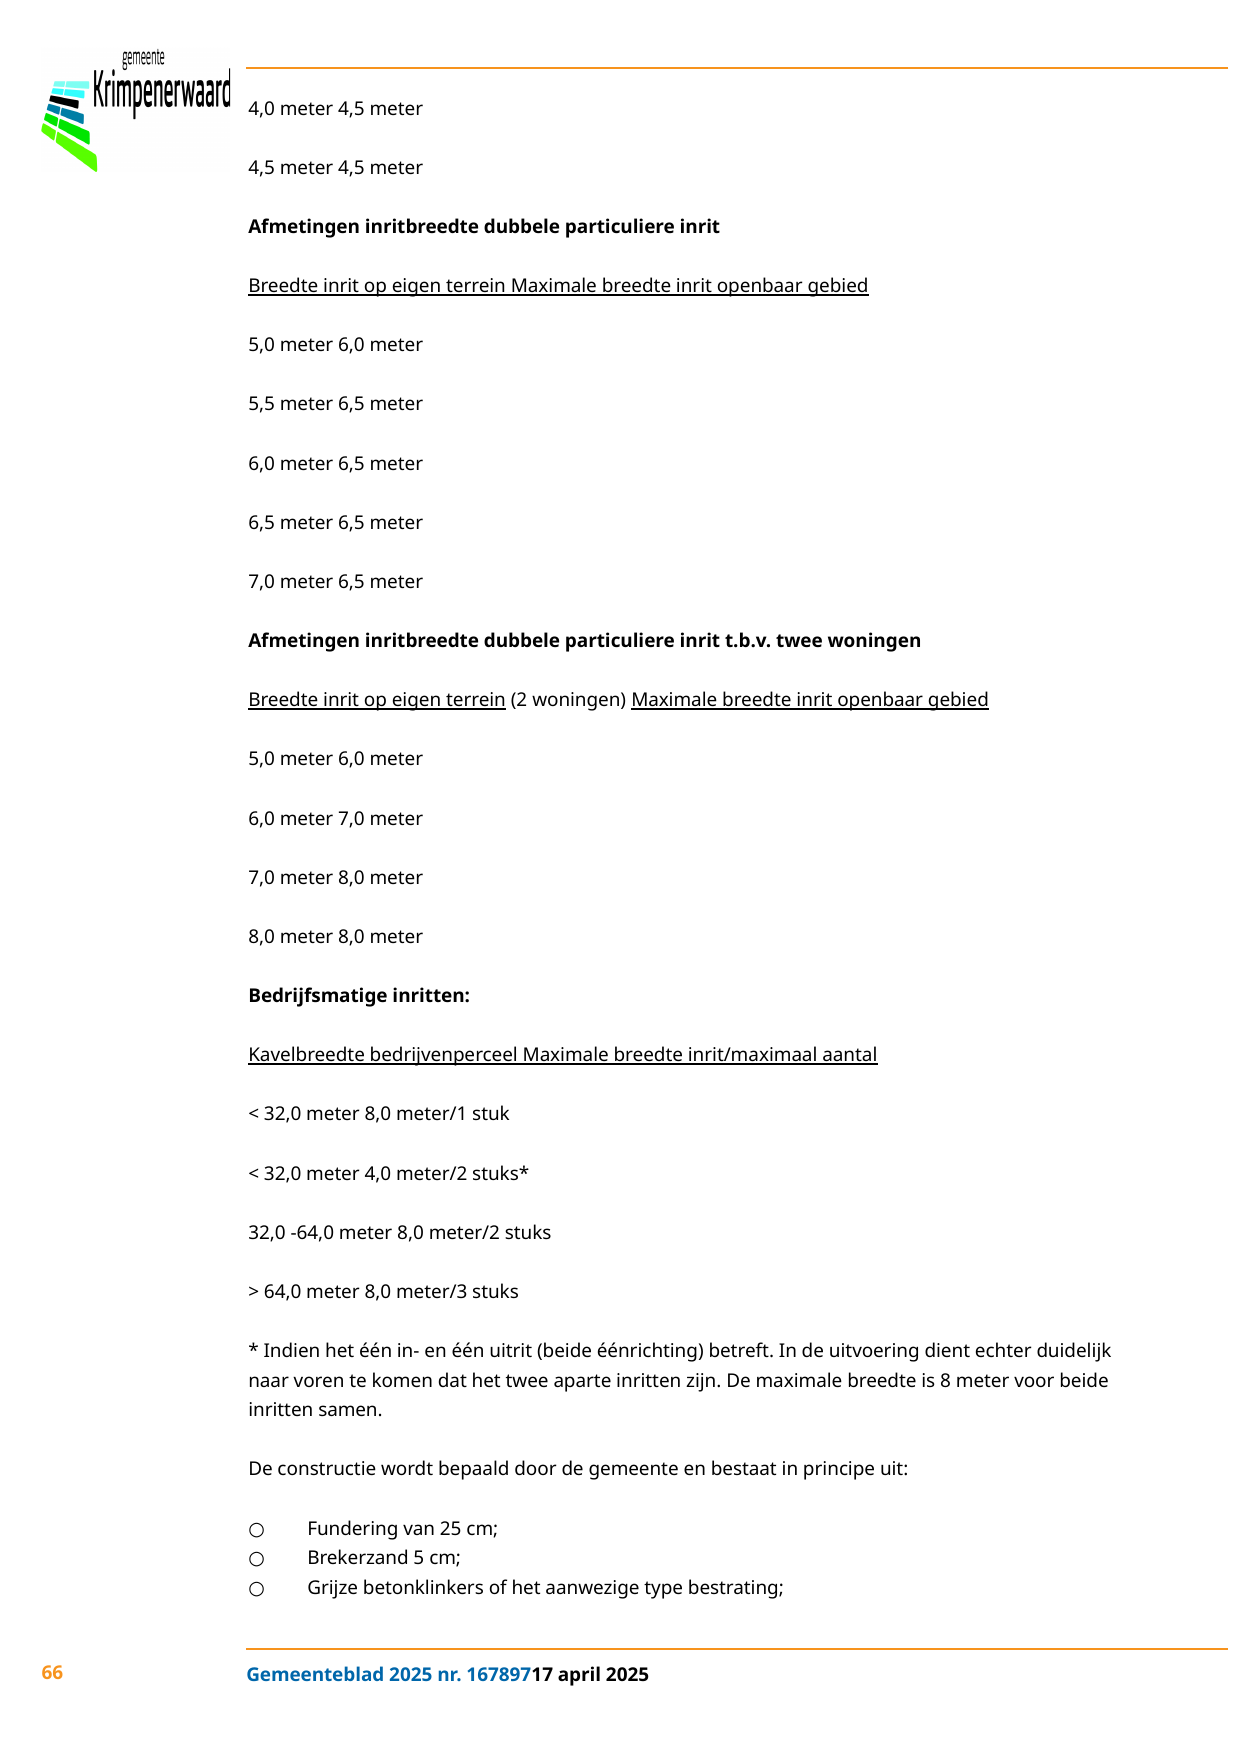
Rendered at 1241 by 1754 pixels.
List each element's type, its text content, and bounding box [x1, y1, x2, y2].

text 5,5 meter 6,5 meter [248, 391, 1152, 416]
text 32,0 -64,0 meter 8,0 meter/2 stuks [248, 1219, 1152, 1245]
list Grijze betonklinkers of het aanwezige type bestrating; [248, 1574, 1152, 1600]
text < 32,0 meter 4,0 meter/2 stuks* [248, 1160, 1152, 1186]
text Breedte inrit op eigen terrein (2 woningen) Maximale breedte inrit openbaar gebied [248, 686, 1152, 712]
text > 64,0 meter 8,0 meter/3 stuks [248, 1278, 1152, 1304]
text Afmetingen inritbreedte dubbele particuliere inrit t.b.v. twee woningen [248, 627, 1152, 653]
text 4,5 meter 4,5 meter [248, 154, 1152, 180]
list Fundering van 25 cm; [248, 1515, 1152, 1541]
picture [41, 47, 231, 172]
text Afmetingen inritbreedte dubbele particuliere inrit [248, 213, 1152, 239]
text 6,5 meter 6,5 meter [248, 509, 1152, 535]
text 7,0 meter 8,0 meter [248, 864, 1152, 890]
text 4,0 meter 4,5 meter [248, 95, 1152, 121]
text Breedte inrit op eigen terrein Maximale breedte inrit openbaar gebied [248, 272, 1152, 298]
text 7,0 meter 6,5 meter [248, 568, 1152, 594]
text 6,0 meter 6,5 meter [248, 450, 1152, 476]
text 5,0 meter 6,0 meter [248, 331, 1152, 357]
text * Indien het één in- en één uitrit (beide éénrichting) betreft. In de uitvoering dient echter duidelijk naar voren te komen dat het twee aparte inritten zijn. De maximale breedte is 8 meter voor beide inritten samen. [248, 1337, 1152, 1422]
text De constructie wordt bepaald door de gemeente en bestaat in principe uit: [248, 1456, 1152, 1481]
text Kavelbreedte bedrijvenperceel Maximale breedte inrit/maximaal aantal [248, 1041, 1152, 1067]
list Brekerzand 5 cm; [248, 1544, 1152, 1570]
text 5,0 meter 6,0 meter [248, 746, 1152, 771]
text 8,0 meter 8,0 meter [248, 923, 1152, 949]
text < 32,0 meter 8,0 meter/1 stuk [248, 1101, 1152, 1126]
text Bedrijfsmatige inritten: [248, 982, 1152, 1008]
text 6,0 meter 7,0 meter [248, 805, 1152, 831]
